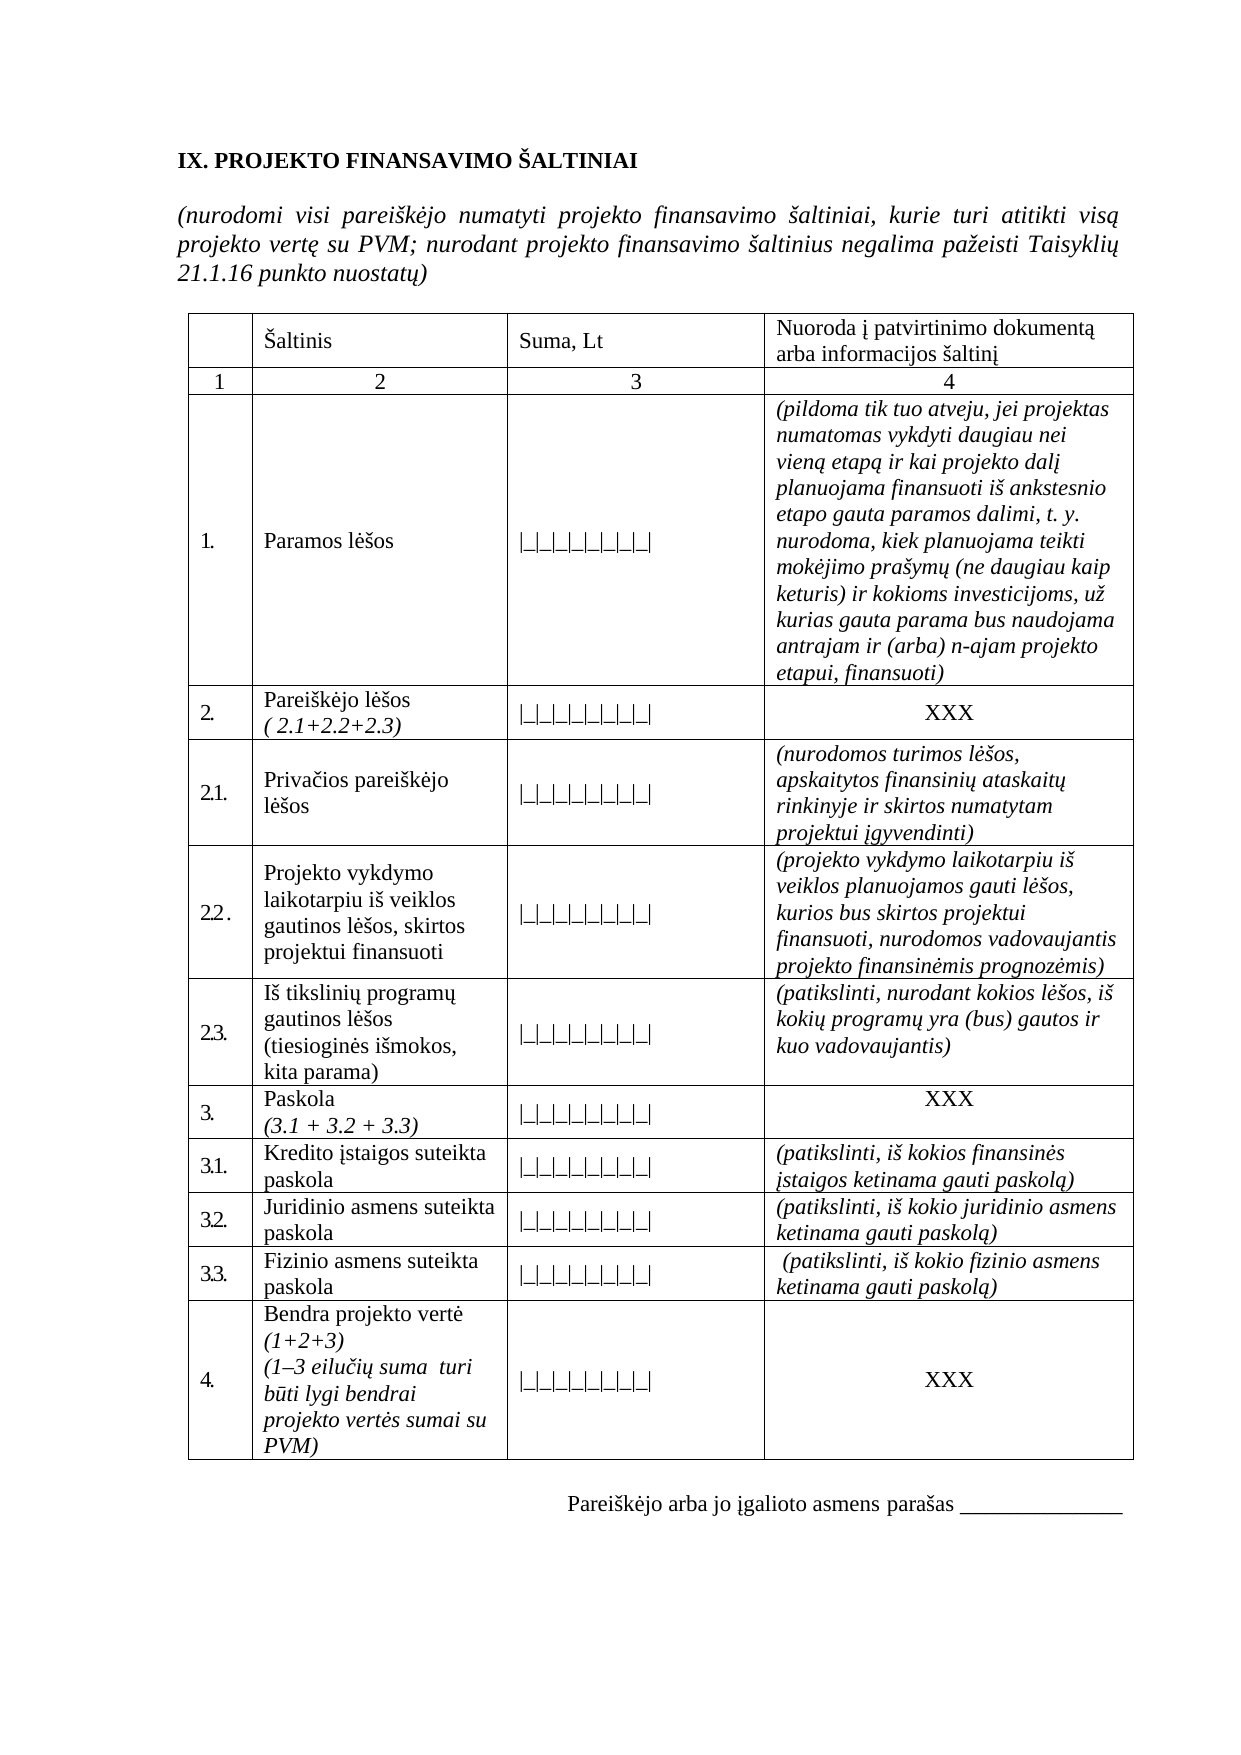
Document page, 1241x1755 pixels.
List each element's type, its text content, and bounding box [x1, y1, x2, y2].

table_cell (patikslinti, iš kokios finansinės įstaigos ketinama gauti paskolą) [765, 1139, 1133, 1192]
table_cell Fizinio asmens suteikta paskola [253, 1247, 507, 1299]
table_cell Projekto vykdymo laikotarpiu iš veiklos gautinos lėšos, skirtos projektui finansuoti [253, 846, 507, 978]
table_cell (patikslinti, iš kokio juridinio asmens ketinama gauti paskolą) [765, 1193, 1133, 1246]
table_cell 4. [189, 1301, 252, 1459]
table_header Šaltinis [253, 314, 507, 367]
table_cell |_|_|_|_|_|_|_|_| [508, 740, 764, 845]
text (nurodomi visi pareiškėjo numatyti projekto finansavimo šaltiniai, kurie turi atitikti visą projekto vertę su PVM; nurodant projekto finansavimo šaltinius negalima pažeisti Taisyklių 21.1.16 punkto nuostatų) [177, 200, 1122, 287]
table_cell 2 [253, 368, 507, 394]
table_cell XXX [765, 686, 1133, 739]
table_cell 2. [189, 686, 252, 739]
table_cell (projekto vykdymo laikotarpiu iš veiklos planuojamos gauti lėšos, kurios bus skirtos projektui finansuoti, nurodomos vadovaujantis projekto finansinėmis prognozėmis) [765, 846, 1133, 978]
table_cell XXX [765, 1301, 1133, 1459]
table_cell Bendra projekto vertė (1+2+3) (1–3 eilučių suma turi būti lygi bendrai projekto vertės sumai su PVM) [253, 1301, 507, 1459]
table_cell |_|_|_|_|_|_|_|_| [508, 846, 764, 978]
table_cell Pareiškėjo lėšos ( 2.1+2.2+2.3) [253, 686, 507, 739]
table_header Suma, Lt [508, 314, 764, 367]
table_cell |_|_|_|_|_|_|_|_| [508, 1301, 764, 1459]
table_cell |_|_|_|_|_|_|_|_| [508, 1086, 764, 1138]
table_cell |_|_|_|_|_|_|_|_| [508, 395, 764, 685]
table_header [189, 314, 252, 367]
table_cell |_|_|_|_|_|_|_|_| [508, 1139, 764, 1192]
table_cell Paramos lėšos [253, 395, 507, 685]
table_cell 3. [189, 1086, 252, 1138]
table_cell Iš tikslinių programų gautinos lėšos (tiesioginės išmokos, kita parama) [253, 979, 507, 1084]
table_cell |_|_|_|_|_|_|_|_| [508, 686, 764, 739]
table_cell Juridinio asmens suteikta paskola [253, 1193, 507, 1246]
table_cell 1 [189, 368, 252, 394]
table_cell 3.1. [189, 1139, 252, 1192]
table_cell 2.3. [189, 979, 252, 1084]
table_cell 3.2. [189, 1193, 252, 1246]
table_cell 2.1. [189, 740, 252, 845]
table_cell 4 [765, 368, 1133, 394]
table_cell Privačios pareiškėjo lėšos [253, 740, 507, 845]
table_cell 3.3. [189, 1247, 252, 1299]
table_cell |_|_|_|_|_|_|_|_| [508, 979, 764, 1084]
table_cell (patikslinti, nurodant kokios lėšos, iš kokių programų yra (bus) gautos ir kuo vadovaujantis) [765, 979, 1133, 1084]
table_cell 2.2 . [189, 846, 252, 978]
table_cell (patikslinti, iš kokio fizinio asmens ketinama gauti paskolą) [765, 1247, 1133, 1299]
table_cell (pildoma tik tuo atveju, jei projektas numatomas vykdyti daugiau nei vieną etapą ir kai projekto dalį planuojama finansuoti iš ankstesnio etapo gauta paramos dalimi, t. y. nurodoma, kiek planuojama teikti mokėjimo prašymų (ne daugiau kaip keturis) ir kokioms investicijoms, už kurias gauta parama bus naudojama antrajam ir (arba) n-ajam projekto etapui, finansuoti) [765, 395, 1133, 685]
table_cell Paskola (3.1 + 3.2 + 3.3) [253, 1086, 507, 1138]
table_cell |_|_|_|_|_|_|_|_| [508, 1247, 764, 1299]
table_header Nuoroda į patvirtinimo dokumentą arba informacijos šaltinį [765, 314, 1133, 367]
table_cell XXX [765, 1086, 1133, 1138]
text Pareiškėjo arba jo įgalioto asmens parašas _____________ [177, 1488, 1122, 1517]
table_cell (nurodomos turimos lėšos, apskaitytos finansinių ataskaitų rinkinyje ir skirtos numatytam projektui įgyvendinti) [765, 740, 1133, 845]
table_cell 3 [508, 368, 764, 394]
table_cell |_|_|_|_|_|_|_|_| [508, 1193, 764, 1246]
table_cell Kredito įstaigos suteikta paskola [253, 1139, 507, 1192]
table_cell 1. [189, 395, 252, 685]
text IX. Projekto FINANSAVIMO ŠALTINIAI [177, 148, 1122, 174]
